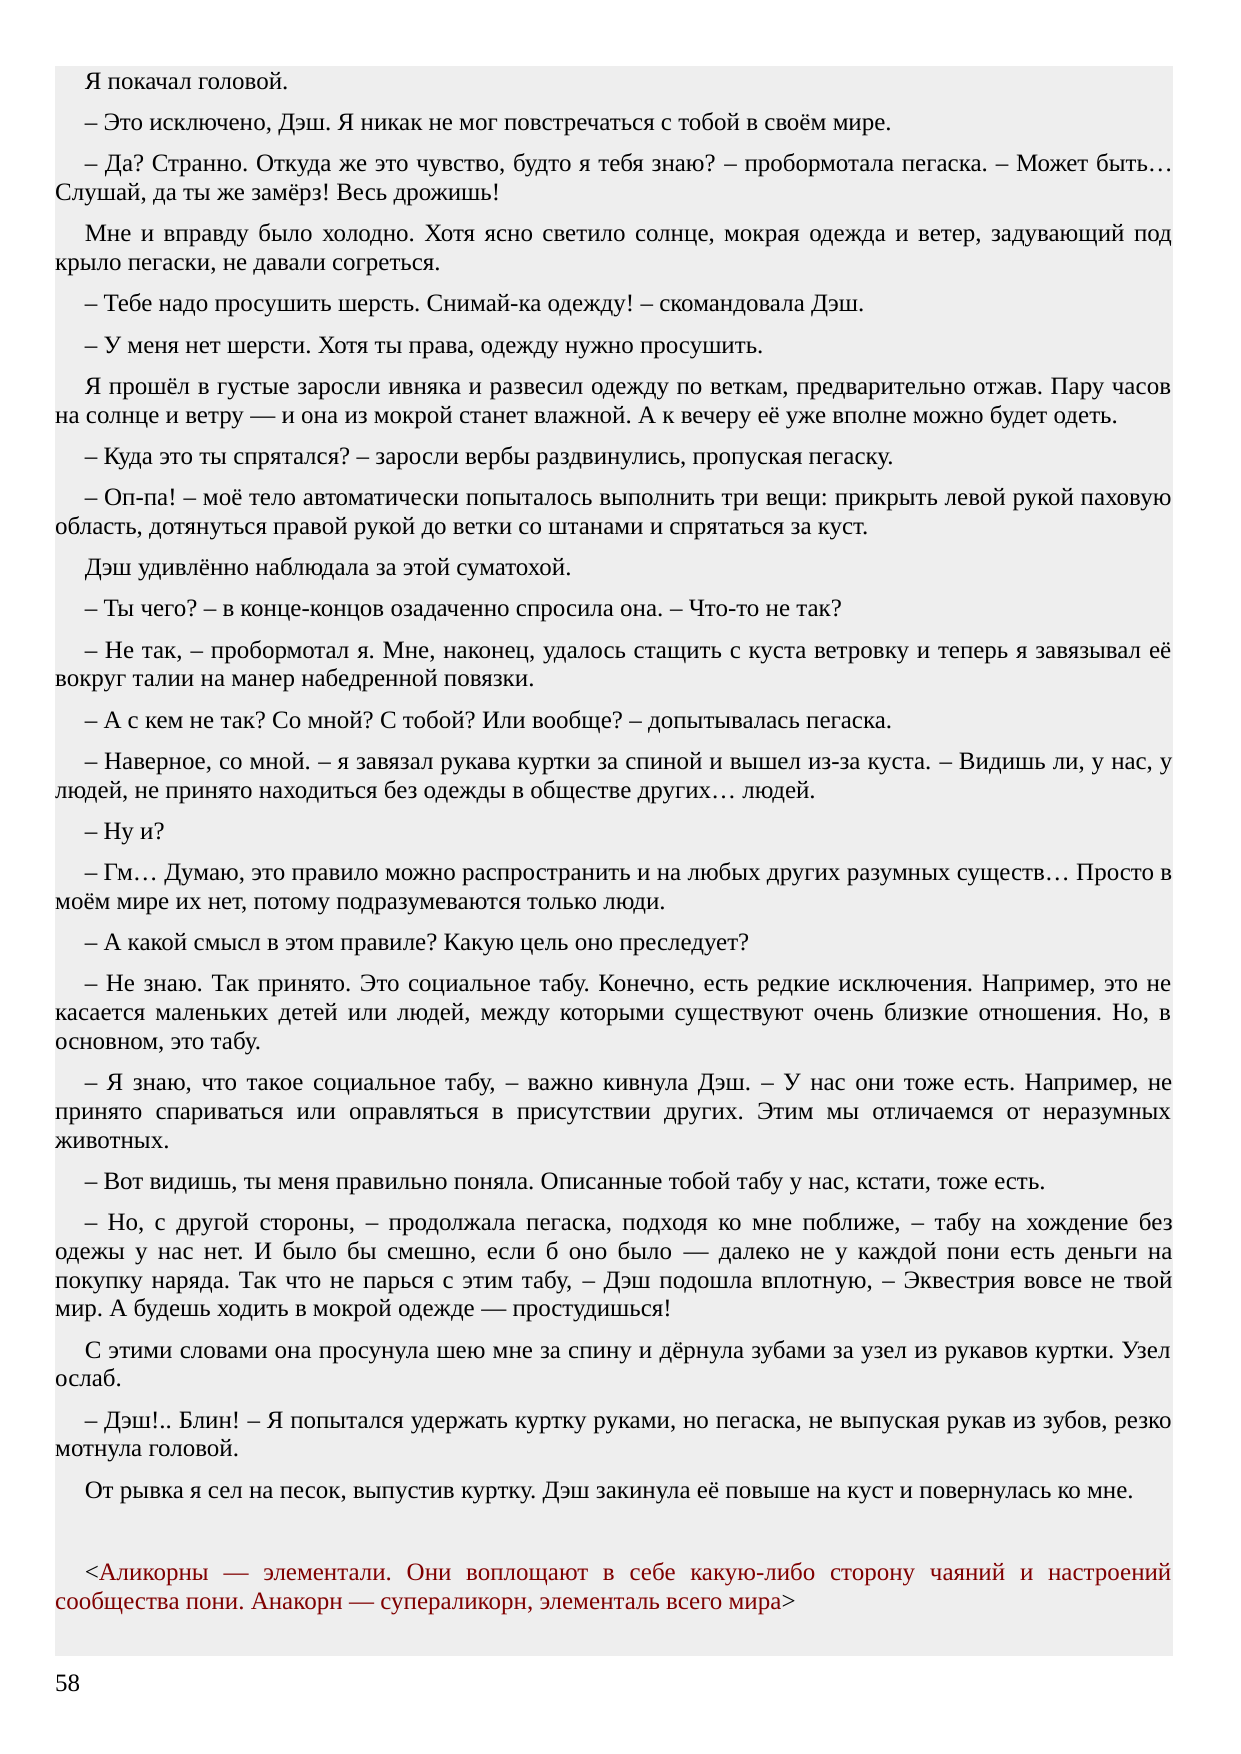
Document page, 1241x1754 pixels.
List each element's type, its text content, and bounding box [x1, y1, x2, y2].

text – Наверное, со мной. – я завязал рукава куртки за спиной и вышел из-за куста. – Видишь ли, у нас, у людей, не принято находиться без одежды в обществе других… людей. [55, 746, 1173, 803]
text – Гм… Думаю, это правило можно распространить и на любых других разумных существ… Просто в моём мире их нет, потому подразумеваются только люди. [55, 857, 1173, 915]
text – Да? Странно. Откуда же это чувство, будто я тебя знаю? – пробормотала пегаска. – Может быть… Слушай, да ты же замёрз! Весь дрожишь! [55, 148, 1173, 206]
text Дэш удивлённо наблюдала за этой суматохой. [55, 552, 1173, 581]
text – Это исключено, Дэш. Я никак не мог повстречаться с тобой в своём мире. [55, 107, 1173, 136]
text – Куда это ты спрятался? – заросли вербы раздвинулись, пропуская пегаску. [55, 441, 1173, 470]
text С этими словами она просунула шею мне за спину и дёрнула зубами за узел из рукавов куртки. Узел ослаб. [55, 1335, 1173, 1392]
text – Дэш!.. Блин! – Я попытался удержать куртку руками, но пегаска, не выпуская рукав из зубов, резко мотнула головой. [55, 1405, 1173, 1462]
text <Аликорны — элементали. Они воплощают в себе какую-либо сторону чаяний и настроений сообщества пони. Анакорн — супераликорн, элементаль всего мира> [55, 1557, 1173, 1615]
text – Я знаю, что такое социальное табу, – важно кивнула Дэш. – У нас они тоже есть. Например, не принято спариваться или оправляться в присутствии других. Этим мы отличаемся от неразумных животных. [55, 1067, 1173, 1153]
text Я покачал головой. [55, 66, 1173, 95]
text – Но, с другой стороны, – продолжала пегаска, подходя ко мне поближе, – табу на хождение без одежы у нас нет. И было бы смешно, если б оно было — далеко не у каждой пони есть деньги на покупку наряда. Так что не парься с этим табу, – Дэш подошла вплотную, – Эквестрия вовсе не твой мир. А будешь ходить в мокрой одежде — простудишься! [55, 1207, 1173, 1322]
text – А с кем не так? Со мной? С тобой? Или вообще? – допытывалась пегаска. [55, 705, 1173, 733]
text – Не так, – пробормотал я. Мне, наконец, удалось стащить с куста ветровку и теперь я завязывал её вокруг талии на манер набедренной повязки. [55, 635, 1173, 692]
text Я прошёл в густые заросли ивняка и развесил одежду по веткам, предварительно отжав. Пару часов на солнце и ветру — и она из мокрой станет влажной. А к вечеру её уже вполне можно будет одеть. [55, 371, 1173, 428]
text – Не знаю. Так принято. Это социальное табу. Конечно, есть редкие исключения. Например, это не касается маленьких детей или людей, между которыми существуют очень близкие отношения. Но, в основном, это табу. [55, 968, 1173, 1055]
text Мне и вправду было холодно. Хотя ясно светило солнце, мокрая одежда и ветер, задувающий под крыло пегаски, не давали согреться. [55, 218, 1173, 276]
text – А какой смысл в этом правиле? Какую цель оно преследует? [55, 927, 1173, 956]
text – Ну и? [55, 816, 1173, 845]
text – Вот видишь, ты меня правильно поняла. Описанные тобой табу у нас, кстати, тоже есть. [55, 1166, 1173, 1195]
text – Ты чего? – в конце-концов озадаченно спросила она. – Что-то не так? [55, 593, 1173, 622]
text – Тебе надо просушить шерсть. Снимай-ка одежду! – скомандовала Дэш. [55, 288, 1173, 317]
text – У меня нет шерсти. Хотя ты права, одежду нужно просушить. [55, 330, 1173, 358]
text – Оп-па! – моё тело автоматически попыталось выполнить три вещи: прикрыть левой рукой паховую область, дотянуться правой рукой до ветки со штанами и спрятаться за куст. [55, 482, 1173, 540]
text От рывка я сел на песок, выпустив куртку. Дэш закинула её повыше на куст и повернулась ко мне. [55, 1475, 1173, 1503]
